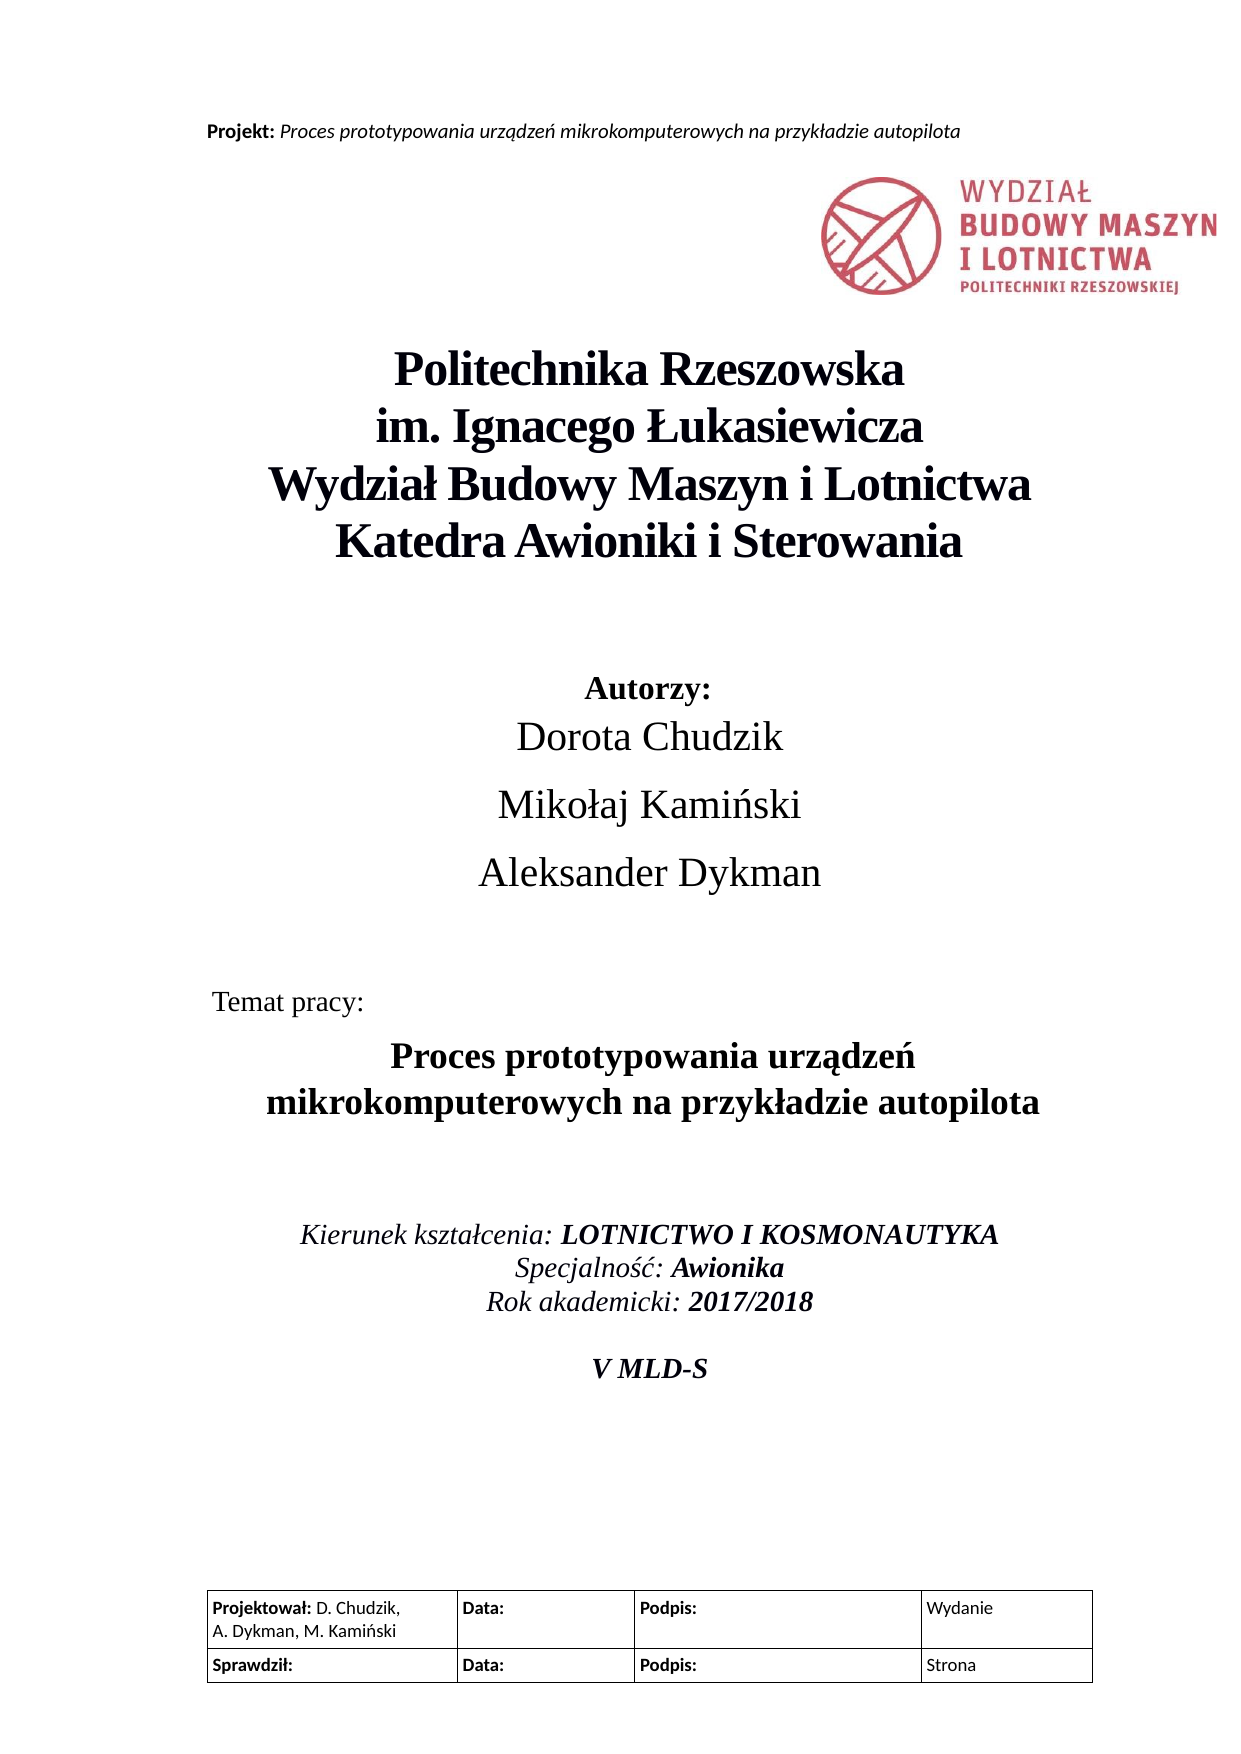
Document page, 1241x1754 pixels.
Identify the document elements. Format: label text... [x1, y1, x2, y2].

title Politechnika Rzeszowska im. Ignacego Łukasiewicza Wydział Budowy Maszyn i Lotnictwa Katedra Awioniki i Sterowania [207, 338, 1092, 568]
text Mikołaj Kamiński [207, 779, 1092, 827]
text Dorota Chudzik [207, 711, 1092, 759]
text Temat pracy: [212, 984, 1092, 1018]
picture [821, 177, 1217, 295]
text Autorzy: [212, 668, 1092, 707]
text Kierunek kształcenia: LOTNICTWO I KOSMONAUTYKA Specjalność: Awionika Rok akademicki: 2017/2018 V MLD-S [207, 1217, 1092, 1384]
text Aleksander Dykman [207, 848, 1092, 896]
text Proces prototypowania urządzeń mikrokomputerowych na przykładzie autopilota [213, 1033, 1092, 1123]
